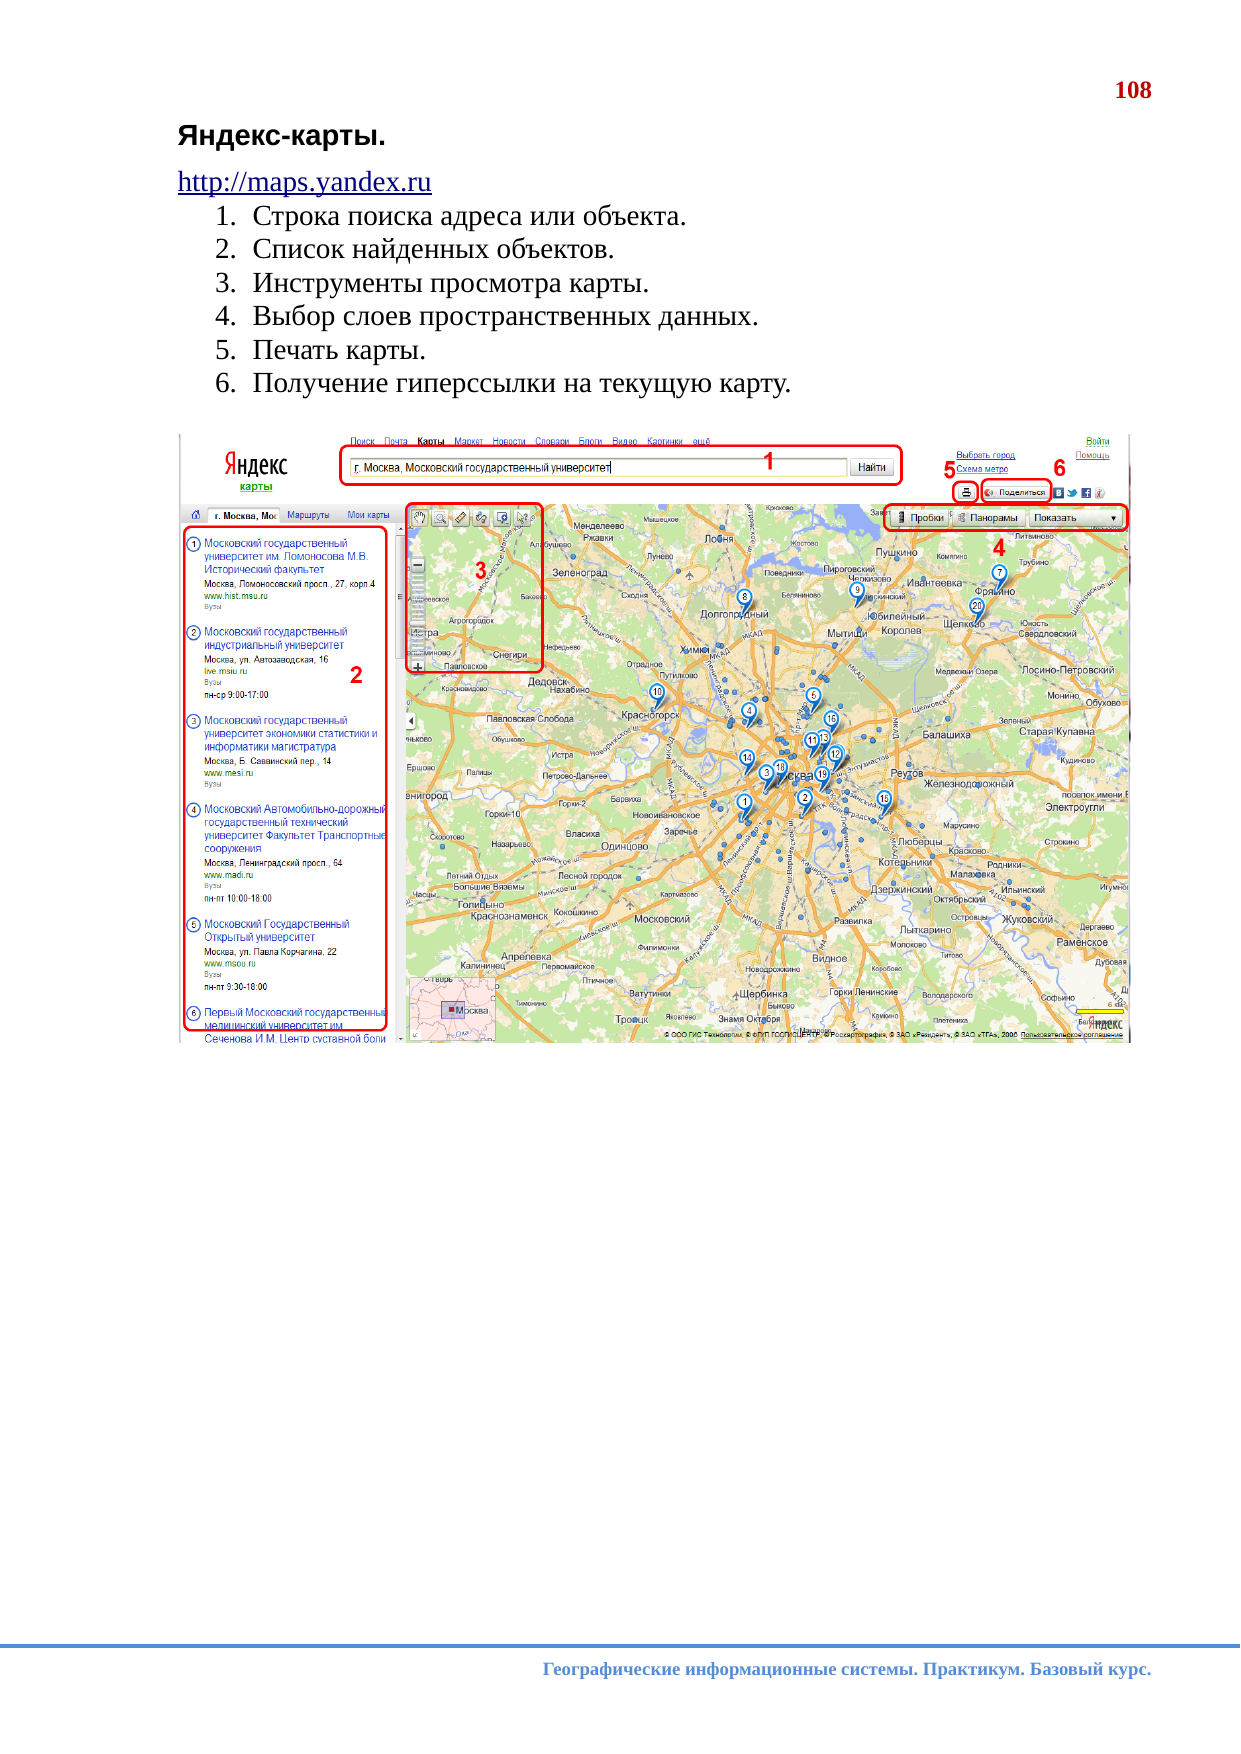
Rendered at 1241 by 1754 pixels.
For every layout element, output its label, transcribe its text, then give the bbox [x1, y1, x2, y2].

list Выбор слоев пространственных данных. [215, 298, 1152, 332]
list Строка поиска адреса или объекта. [215, 198, 1152, 231]
list Получение гиперссылки на текущую карту. [215, 365, 1152, 399]
subtitle Яндекс-карты. [177, 118, 1152, 152]
picture [178, 434, 1131, 1043]
list Печать карты. [215, 332, 1152, 365]
list Инструменты просмотра карты. [215, 265, 1152, 298]
text http://maps.yandex.ru [177, 164, 1152, 198]
list Список найденных объектов. [215, 231, 1152, 265]
